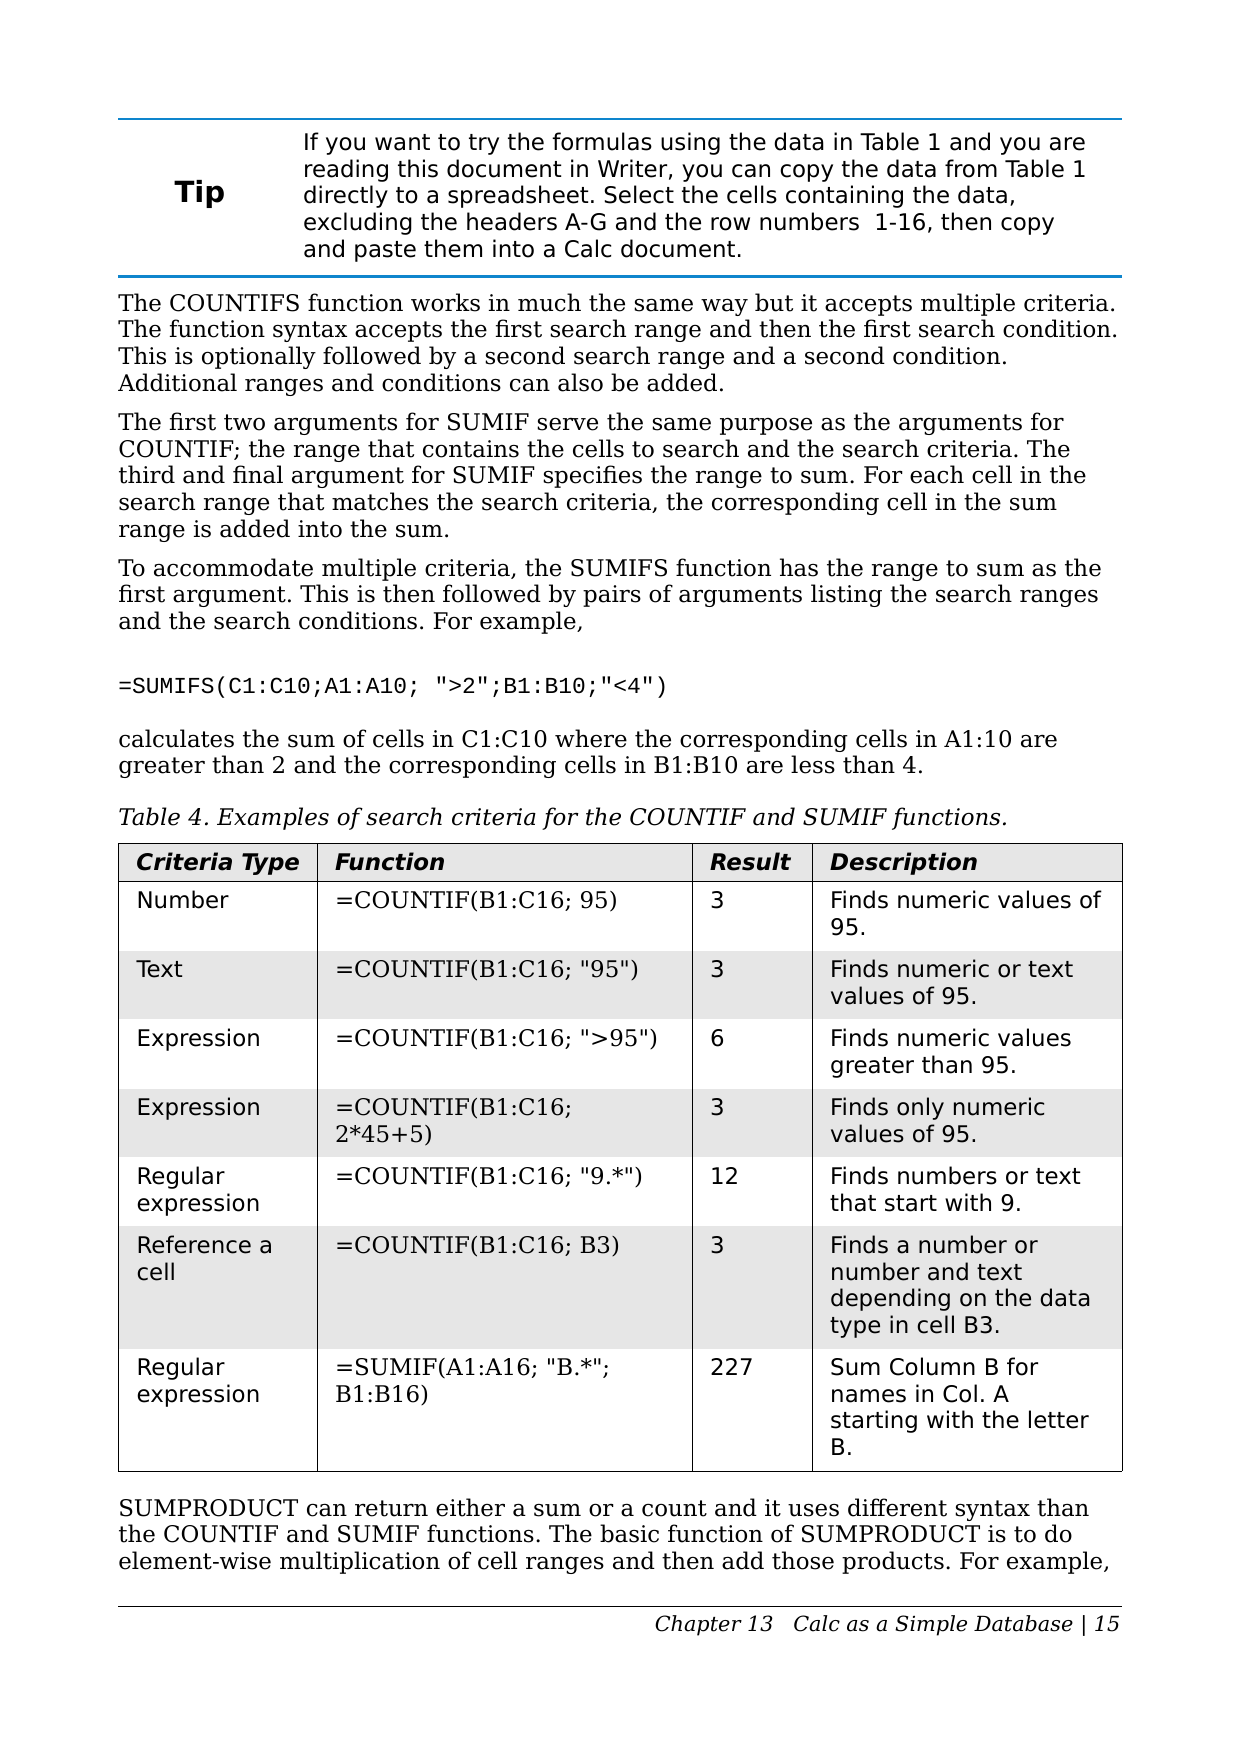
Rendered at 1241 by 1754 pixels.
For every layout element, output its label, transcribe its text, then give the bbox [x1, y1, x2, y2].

table_cell Finds a number or number and text depending on the data type in cell B3. [813, 1226, 1122, 1349]
table_cell =COUNTIF(B1:C16; "95") [318, 951, 692, 1019]
table_cell =COUNTIF(B1:C16; 95) [318, 882, 692, 951]
table_header Criteria Type [119, 844, 317, 881]
table_header Tip [118, 120, 281, 275]
text SUMPRODUCT can return either a sum or a count and it uses different syntax than the COUNTIF and SUMIF functions. The basic function of SUMPRODUCT is to do element-wise multiplication of cell ranges and then add those products. For example, [118, 1495, 1122, 1575]
table_cell 3 [693, 951, 812, 1019]
table_cell 3 [693, 1226, 812, 1349]
table_cell 3 [693, 882, 812, 951]
text The COUNTIFS function works in much the same way but it accepts multiple criteria. The function syntax accepts the first search range and then the first search condition. This is optionally followed by a second search range and a second condition. Additional ranges and conditions can also be added. [118, 290, 1122, 397]
table_cell =COUNTIF(B1:C16; ">95") [318, 1020, 692, 1088]
table_cell =SUMIF(A1:A16; "B.*"; B1:B16) [318, 1349, 692, 1471]
table_header Description [813, 844, 1122, 881]
text =SUMIFS(C1:C10;A1:A10; ">2";B1:B10;"<4") calculates the sum of cells in C1:C10 where the corresponding cells in A1:10 are greater than 2 and the corresponding cells in B1:B10 are less than 4. [118, 647, 1122, 779]
table_cell 12 [693, 1158, 812, 1226]
table_cell =COUNTIF(B1:C16; "9.*") [318, 1158, 692, 1226]
table_cell =COUNTIF(B1:C16; 2*45+5) [318, 1089, 692, 1157]
table_cell 6 [693, 1020, 812, 1088]
table_cell Sum Column B for names in Col. A starting with the letter B. [813, 1349, 1122, 1471]
table_cell Expression [119, 1089, 317, 1157]
table_cell Finds numeric or text values of 95. [813, 951, 1122, 1019]
table_cell Regular expression [119, 1158, 317, 1226]
table_cell Expression [119, 1020, 317, 1088]
table_header Function [318, 844, 692, 881]
table_header Result [693, 844, 812, 881]
table_cell Finds numbers or text that start with 9. [813, 1158, 1122, 1226]
table_cell Number [119, 882, 317, 951]
table_cell =COUNTIF(B1:C16; B3) [318, 1226, 692, 1349]
table_cell 227 [693, 1349, 812, 1471]
text To accommodate multiple criteria, the SUMIFS function has the range to sum as the first argument. This is then followed by pairs of arguments listing the search ranges and the search conditions. For example, [118, 555, 1122, 635]
table_cell Regular expression [119, 1349, 317, 1471]
table_cell Finds only numeric values of 95. [813, 1089, 1122, 1157]
text The first two arguments for SUMIF serve the same purpose as the arguments for COUNTIF; the range that contains the cells to search and the search criteria. The third and final argument for SUMIF specifies the range to sum. For each cell in the search range that matches the search criteria, the corresponding cell in the sum range is added into the sum. [118, 409, 1122, 542]
table_cell Finds numeric values greater than 95. [813, 1020, 1122, 1088]
table_cell Text [119, 951, 317, 1019]
table_cell 3 [693, 1089, 812, 1157]
table_cell Reference a cell [119, 1226, 317, 1349]
table_cell Finds numeric values of 95. [813, 882, 1122, 951]
text Table 4. Examples of search criteria for the COUNTIF and SUMIF functions. [118, 804, 1122, 831]
table_header If you want to try the formulas using the data in Table 1 and you are reading this document in Writer, you can copy the data from Table 1 directly to a spreadsheet. Select the cells containing the data, excluding the headers A-G and the row numbers 1-16, then copy and paste them into a Calc document. [281, 120, 1122, 275]
